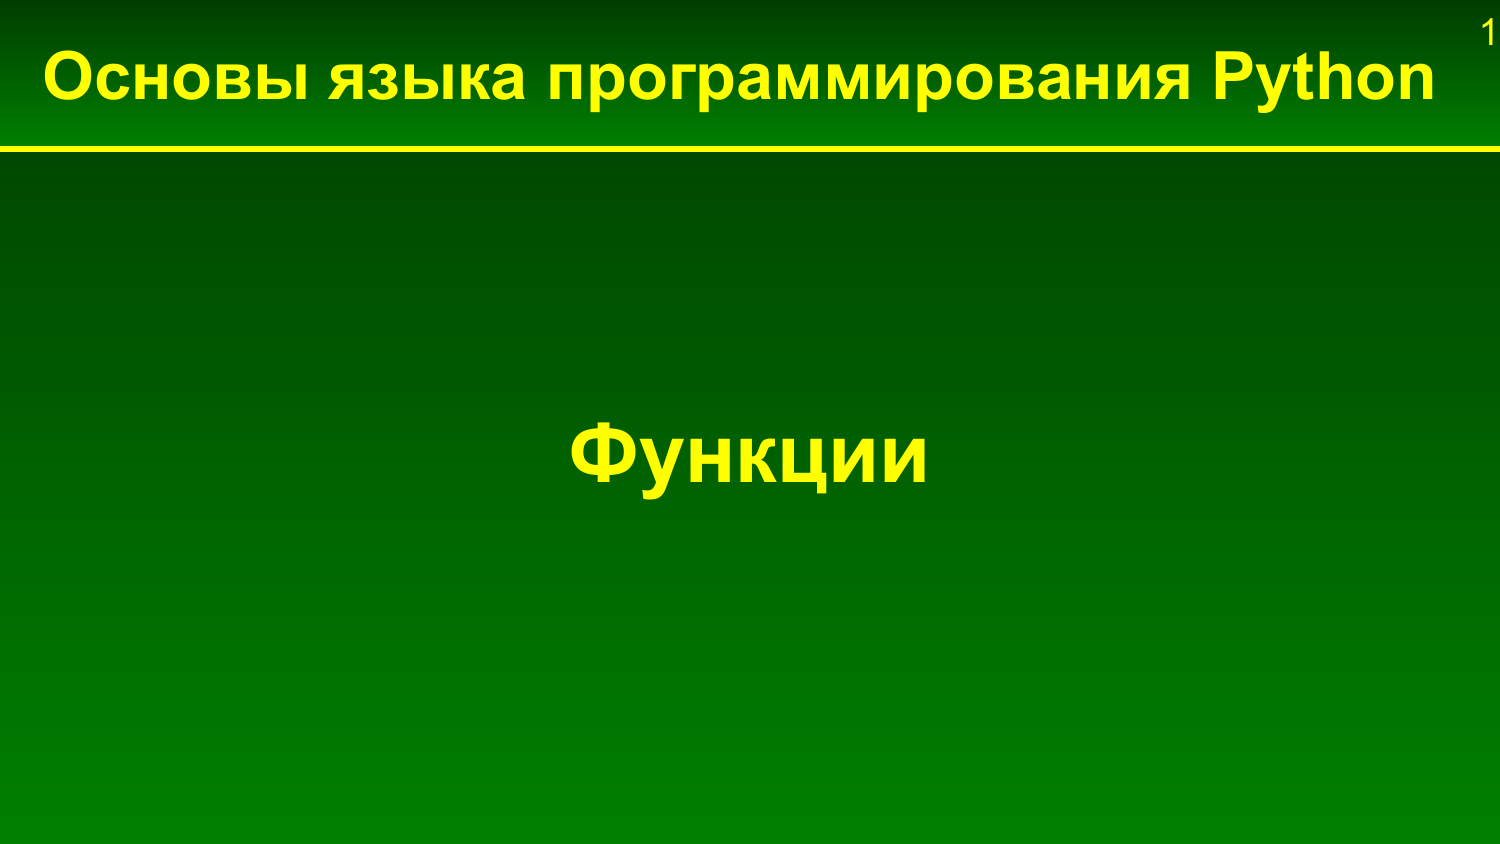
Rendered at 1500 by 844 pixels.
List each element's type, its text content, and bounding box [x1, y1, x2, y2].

text_box Функции [29, 389, 1471, 508]
text_box Основы языка программирования Python [16, 25, 1465, 121]
